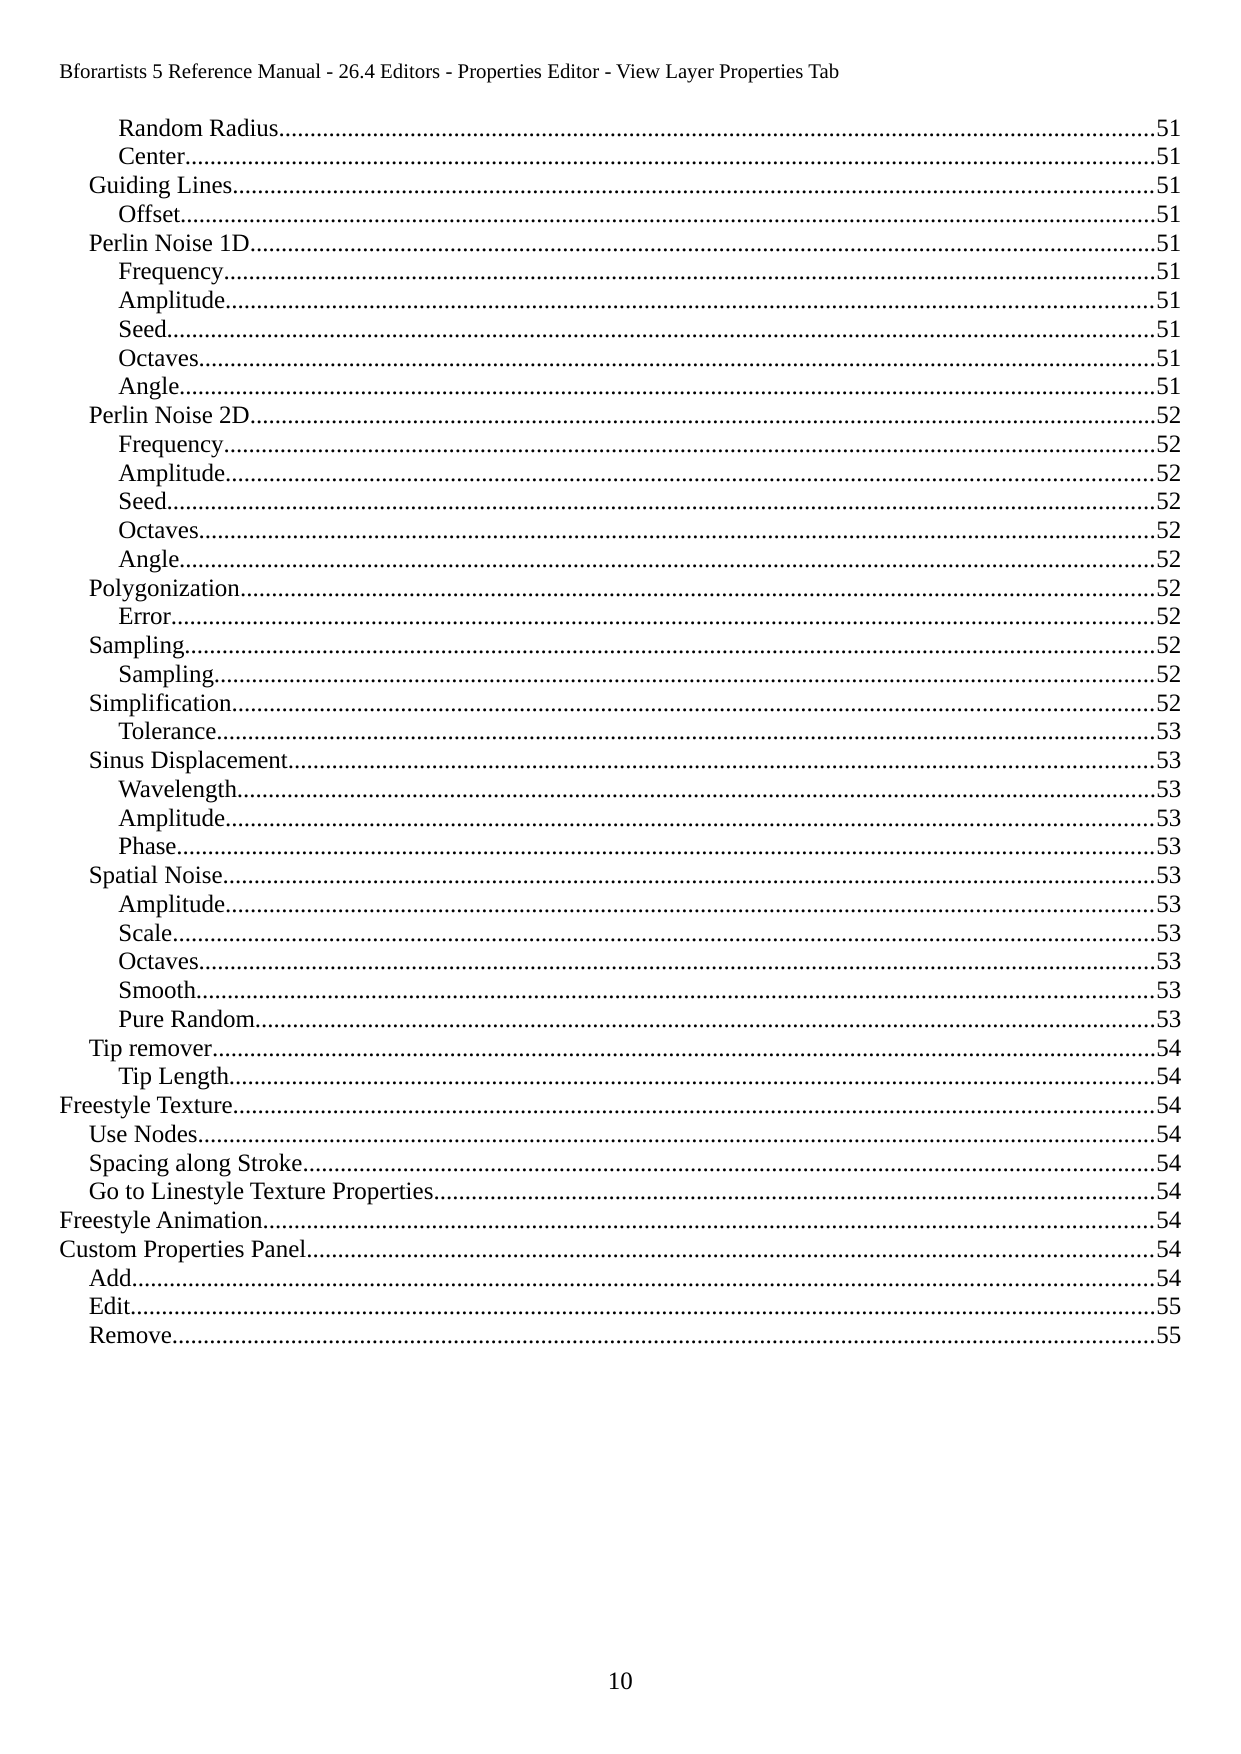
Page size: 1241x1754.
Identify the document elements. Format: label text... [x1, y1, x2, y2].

text Error 52 [118, 601, 1181, 630]
text Angle 51 [118, 371, 1181, 400]
text Center 51 [118, 141, 1181, 170]
text Polygonization 52 [88, 573, 1181, 601]
text Pure Random 53 [118, 1004, 1181, 1033]
text Tolerance 53 [118, 716, 1181, 745]
text Spatial Noise 53 [88, 860, 1181, 889]
text Tip Length 54 [118, 1061, 1181, 1090]
text Octaves 52 [118, 515, 1181, 544]
text Wavelength 53 [118, 774, 1181, 803]
text Angle 52 [118, 544, 1181, 573]
text Random Radius 51 [118, 113, 1181, 141]
text Sampling 52 [118, 659, 1181, 688]
text Frequency 52 [118, 429, 1181, 458]
text Spacing along Stroke 54 [88, 1148, 1181, 1176]
text Amplitude 51 [118, 285, 1181, 314]
text Simplification 52 [88, 688, 1181, 716]
text Octaves 51 [118, 343, 1181, 371]
text Scale 53 [118, 918, 1181, 946]
text Amplitude 53 [118, 803, 1181, 831]
text Remove 55 [88, 1320, 1181, 1349]
text Use Nodes 54 [88, 1119, 1181, 1148]
text Edit 55 [88, 1291, 1181, 1320]
text Freestyle Texture 54 [59, 1090, 1181, 1119]
text Go to Linestyle Texture Properties 54 [88, 1176, 1181, 1205]
text Offset 51 [118, 199, 1181, 228]
text Seed 52 [118, 486, 1181, 515]
text Octaves 53 [118, 946, 1181, 975]
text Tip remover 54 [88, 1033, 1181, 1061]
text Guiding Lines 51 [88, 170, 1181, 199]
text Perlin Noise 2D 52 [88, 400, 1181, 429]
text Amplitude 52 [118, 458, 1181, 486]
text Frequency 51 [118, 256, 1181, 285]
text Perlin Noise 1D 51 [88, 228, 1181, 256]
text Amplitude 53 [118, 889, 1181, 918]
text Freestyle Animation 54 [59, 1205, 1181, 1234]
text Add 54 [88, 1263, 1181, 1291]
text Phase 53 [118, 831, 1181, 860]
text Custom Properties Panel 54 [59, 1234, 1181, 1263]
text Sampling 52 [88, 630, 1181, 659]
text Sinus Displacement 53 [88, 745, 1181, 774]
text Smooth 53 [118, 975, 1181, 1004]
text Seed 51 [118, 314, 1181, 343]
